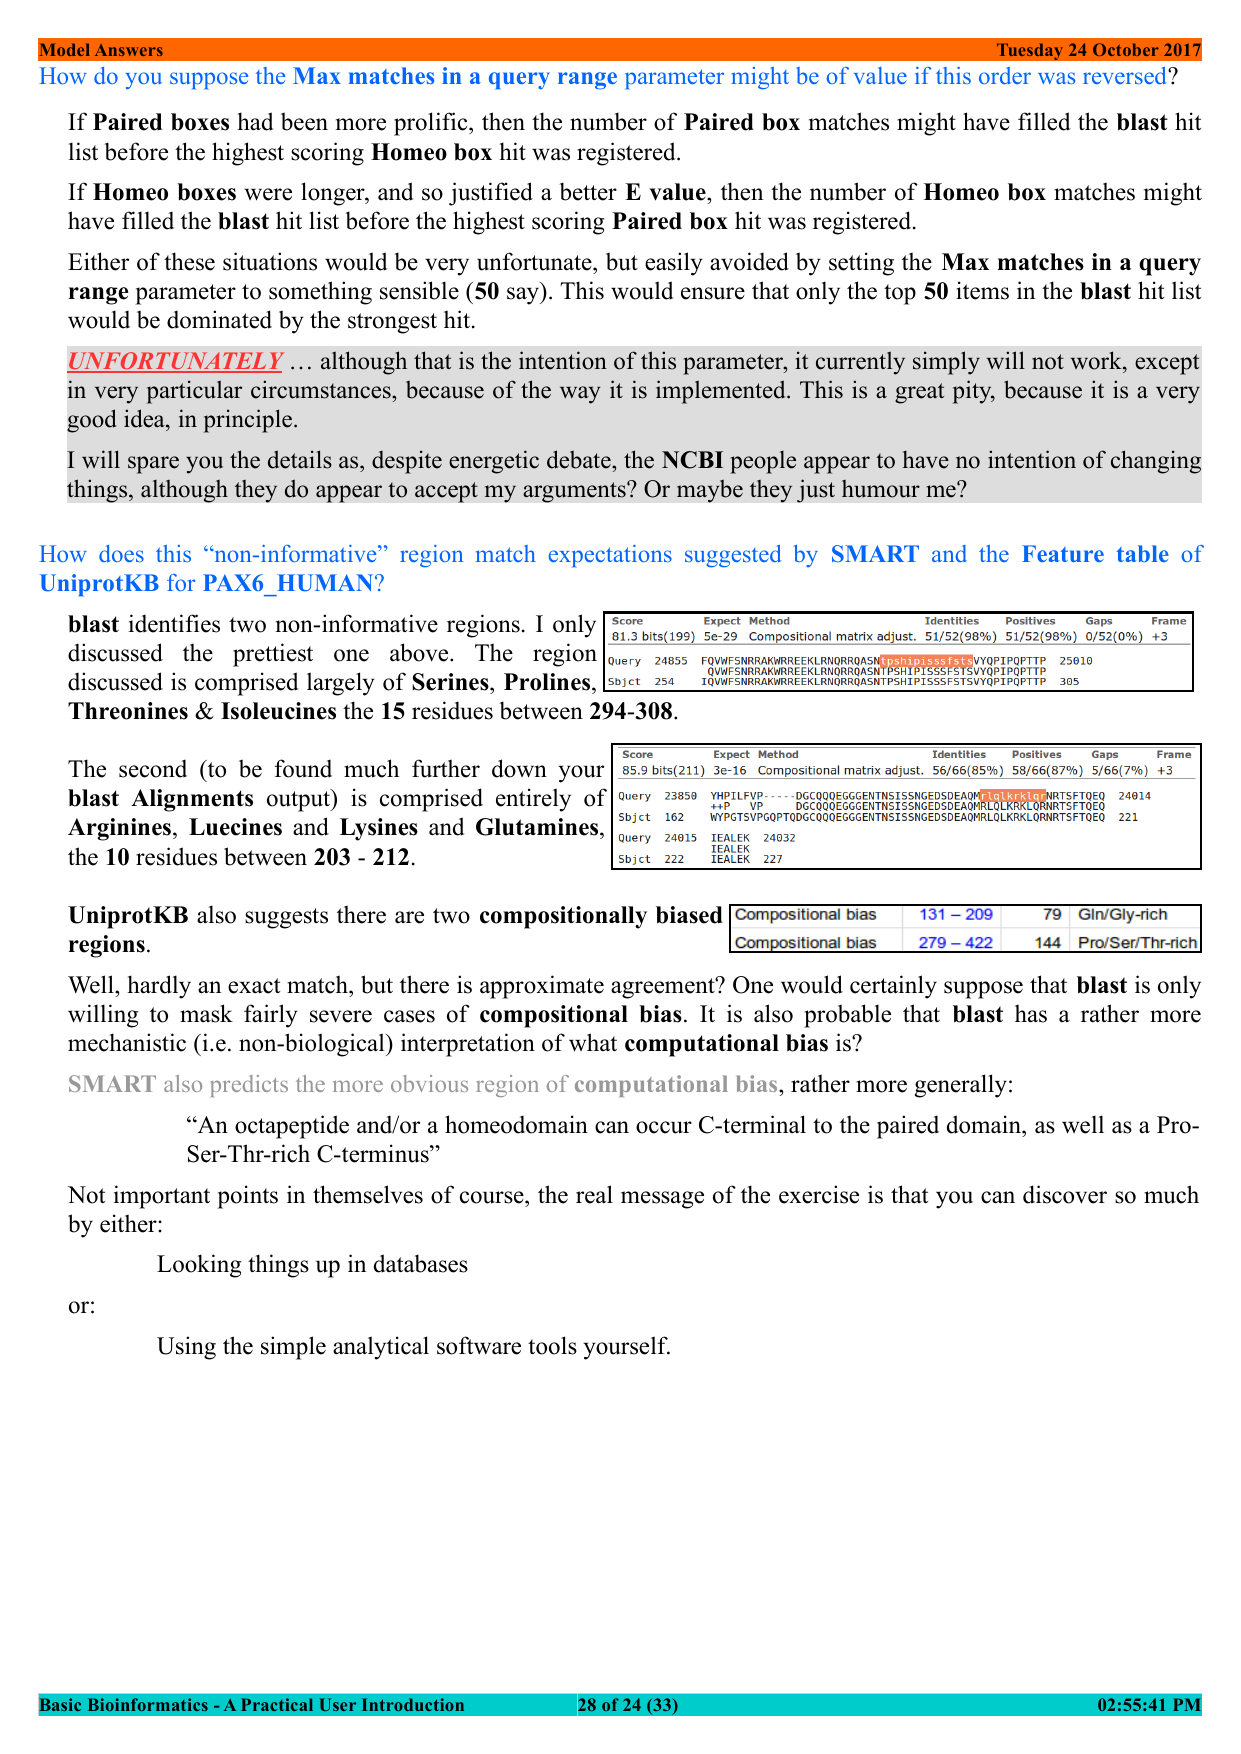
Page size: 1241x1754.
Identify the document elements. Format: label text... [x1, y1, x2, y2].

picture [731, 906, 1200, 951]
text Well, hardly an exact match, but there is approximate agreement? One would certainly suppose that blast is only willing to mask fairly severe cases of compositional bias. It is also probable that blast has a rather more mechanistic (i.e. non-biological) interpretation of what computational bias is? [68, 970, 1202, 1057]
text If Homeo boxes were longer, and so justified a better E value, then the number of Homeo box matches might have filled the blast hit list before the highest scoring Paired box hit was registered. [68, 177, 1202, 235]
text Looking things up in databases [157, 1249, 1202, 1278]
text Not important points in themselves of course, the real message of the exercise is that you can discover so much by either: [68, 1179, 1202, 1238]
text I will spare you the details as, despite energetic debate, the NCBI people appear to have no intention of changing things, although they do appear to accept my arguments? Or maybe they just humour me? [67, 445, 1202, 503]
text How does this “non-informative” region match expectations suggested by SMART and the Feature table of UniprotKB for PAX6_HUMAN? [38, 538, 1202, 597]
text UniprotKB also suggests there are two compositionally biased regions. [68, 900, 1202, 958]
picture [616, 747, 1197, 865]
text “An octapeptide and/or a homeodomain can occur C-terminal to the paired domain, as well as a Pro-Ser-Thr-rich C-terminus” [186, 1109, 1202, 1168]
text blast identifies two non-informative regions. I only discussed the prettiest one above. The region discussed is comprised largely of Serines, Prolines, Threonines & Isoleucines the 15 residues between 294-308. [68, 608, 1202, 725]
text SMART also predicts the more obvious region of computational bias, rather more generally: [68, 1069, 1202, 1098]
text If Paired boxes had been more prolific, then the number of Paired box matches might have filled the blast hit list before the highest scoring Homeo box hit was registered. [68, 107, 1202, 165]
text Either of these situations would be very unfortunate, but easily avoided by setting the Max matches in a query range parameter to something sensible (50 say). This would ensure that only the top 50 items in the blast hit list would be dominated by the strongest hit. [68, 247, 1202, 334]
text or: [68, 1290, 1202, 1319]
text The second (to be found much further down your blast Alignments output) is comprised entirely of Arginines, Luecines and Lysines and Glutamines, the 10 residues between 203 - 212. [68, 754, 611, 870]
text How do you suppose the Max matches in a query range parameter might be of value if this order was reversed? [38, 61, 1202, 89]
text [613, 745, 1200, 868]
text UNFORTUNATELY … although that is the intention of this parameter, it currently simply will not work, except in very particular circumstances, because of the way it is implemented. This is a great pity, because it is a very good idea, in principle. [67, 346, 1202, 433]
picture [605, 614, 1192, 690]
text Using the simple analytical software tools yourself. [157, 1331, 1202, 1360]
